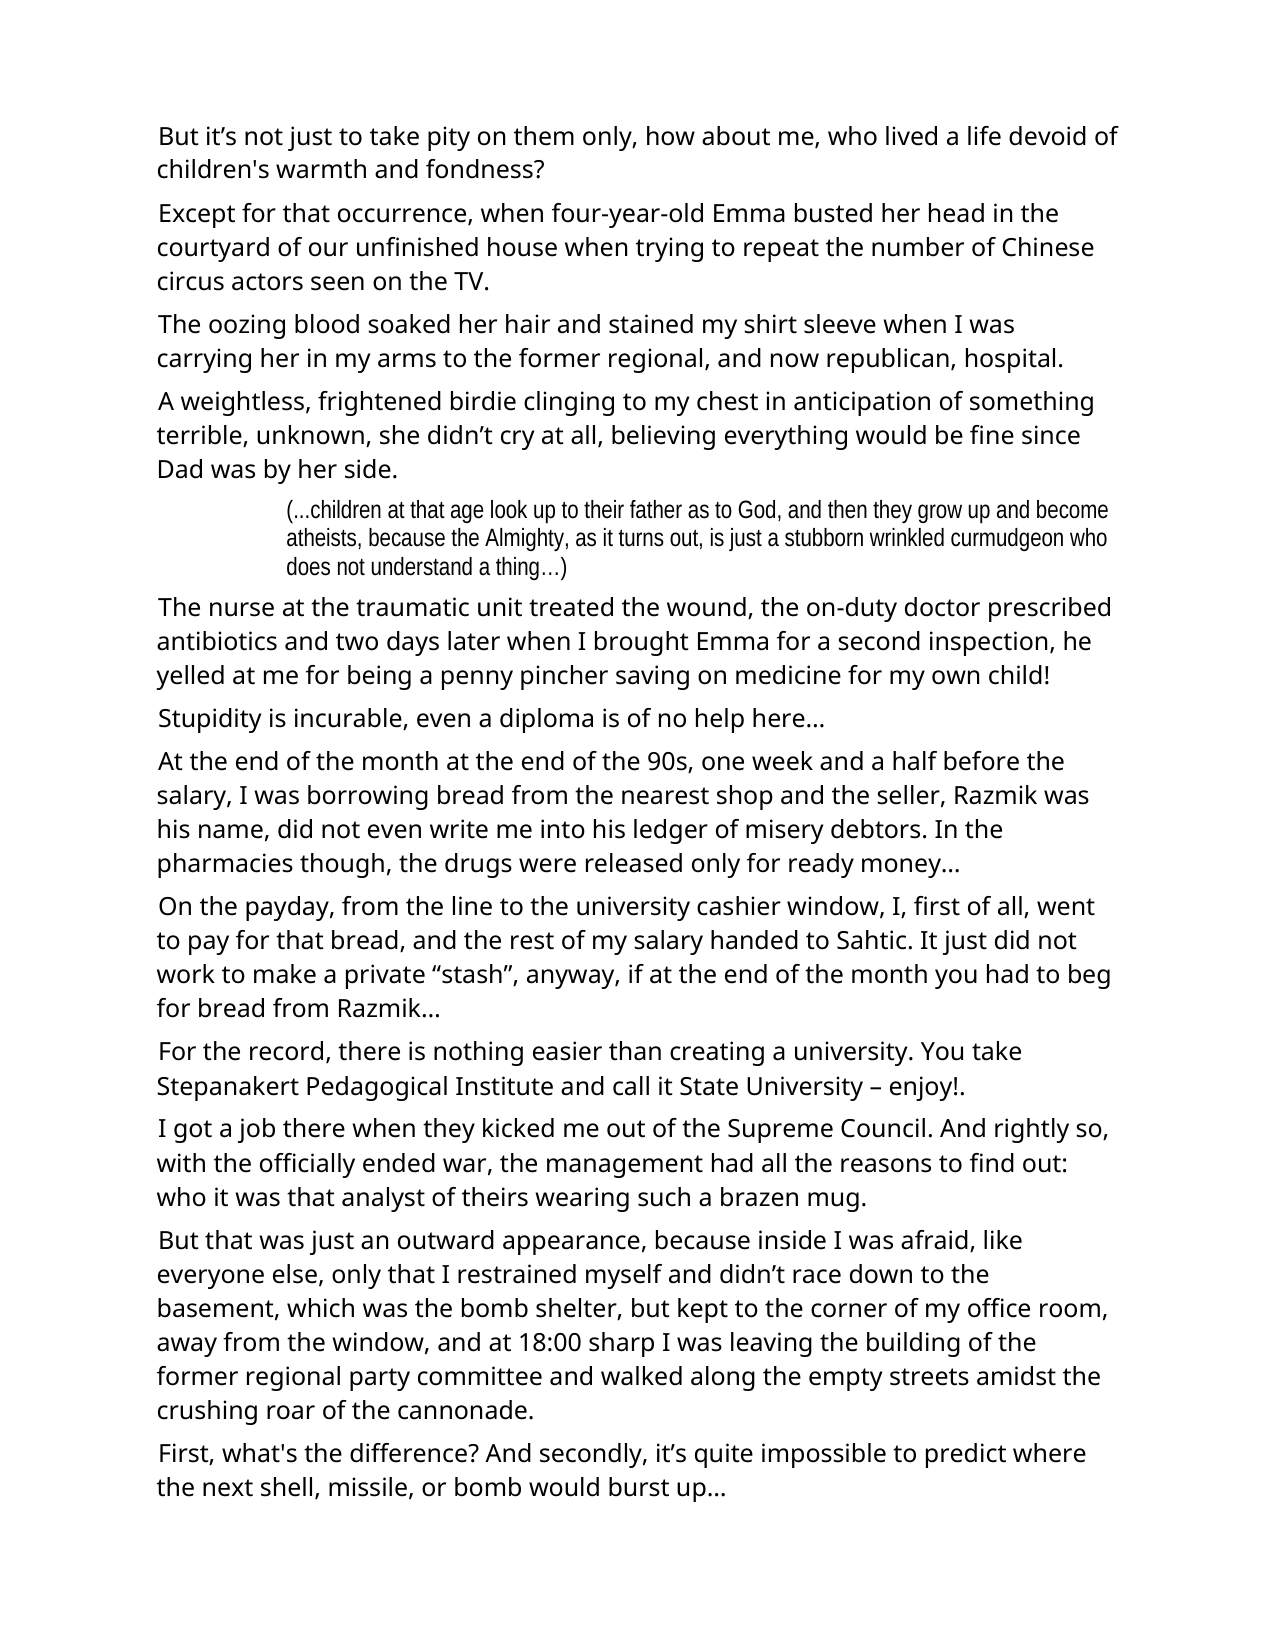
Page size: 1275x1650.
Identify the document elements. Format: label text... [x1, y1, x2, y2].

text First, what's the difference? And secondly, it’s quite impossible to predict where the next shell, missile, or bomb would burst up… [156, 1436, 1118, 1504]
text A weightless, frightened birdie clinging to my chest in anticipation of something terrible, unknown, she didn’t cry at all, believing everything would be fine since Dad was by her side. [156, 383, 1118, 486]
text But that was just an outward appearance, because inside I was afraid, like everyone else, only that I restrained myself and didn’t race down to the basement, which was the bomb shelter, but kept to the corner of my office room, away from the window, and at 18:00 sharp I was leaving the building of the former regional party committee and walked along the empty streets amidst the crushing roar of the cannonade. [156, 1222, 1118, 1427]
text On the payday, from the line to the university cashier window, I, first of all, went to pay for that bread, and the rest of my salary handed to Sahtic. It just did not work to make a private “stash”, anyway, if at the end of the month you had to beg for bread from Razmik… [156, 889, 1118, 1025]
text The oozing blood soaked her hair and stained my shirt sleeve when I was carrying her in my arms to the former regional, and now republican, hospital. [156, 306, 1118, 374]
text I got a job there when they kicked me out of the Supreme Council. And rightly so, with the officially ended war, the management had all the reasons to find out: who it was that analyst of theirs wearing such a brazen mug. [156, 1111, 1118, 1213]
text Except for that occurrence, when four-year-old Emma busted her head in the courtyard of our unfinished house when trying to repeat the number of Chinese circus actors seen on the TV. [156, 195, 1118, 297]
text The nurse at the traumatic unit treated the wound, the on-duty doctor prescribed antibiotics and two days later when I brought Emma for a second inspection, he yelled at me for being a penny pincher saving on medicine for my own child! [156, 589, 1118, 692]
text But it’s not just to take pity on them only, how about me, who lived a life devoid of children's warmth and fondness? [156, 118, 1118, 186]
text For the record, there is nothing easier than creating a university. You take Stepanakert Pedagogical Institute and call it State University – enjoy!. [156, 1034, 1118, 1102]
text Stupidity is incurable, even a diploma is of no help here… [156, 701, 1118, 735]
text At the end of the month at the end of the 90s, one week and a half before the salary, I was borrowing bread from the nearest shop and the seller, Razmik was his name, did not even write me into his ledger of misery debtors. In the pharmacies though, the drugs were released only for ready money… [156, 744, 1118, 880]
list (...children at that age look up to their father as to God, and then they grow up and become atheists, because the Almighty, as it turns out, is just a stubborn wrinkled curmudgeon who does not understand a thing…) [286, 494, 1118, 581]
